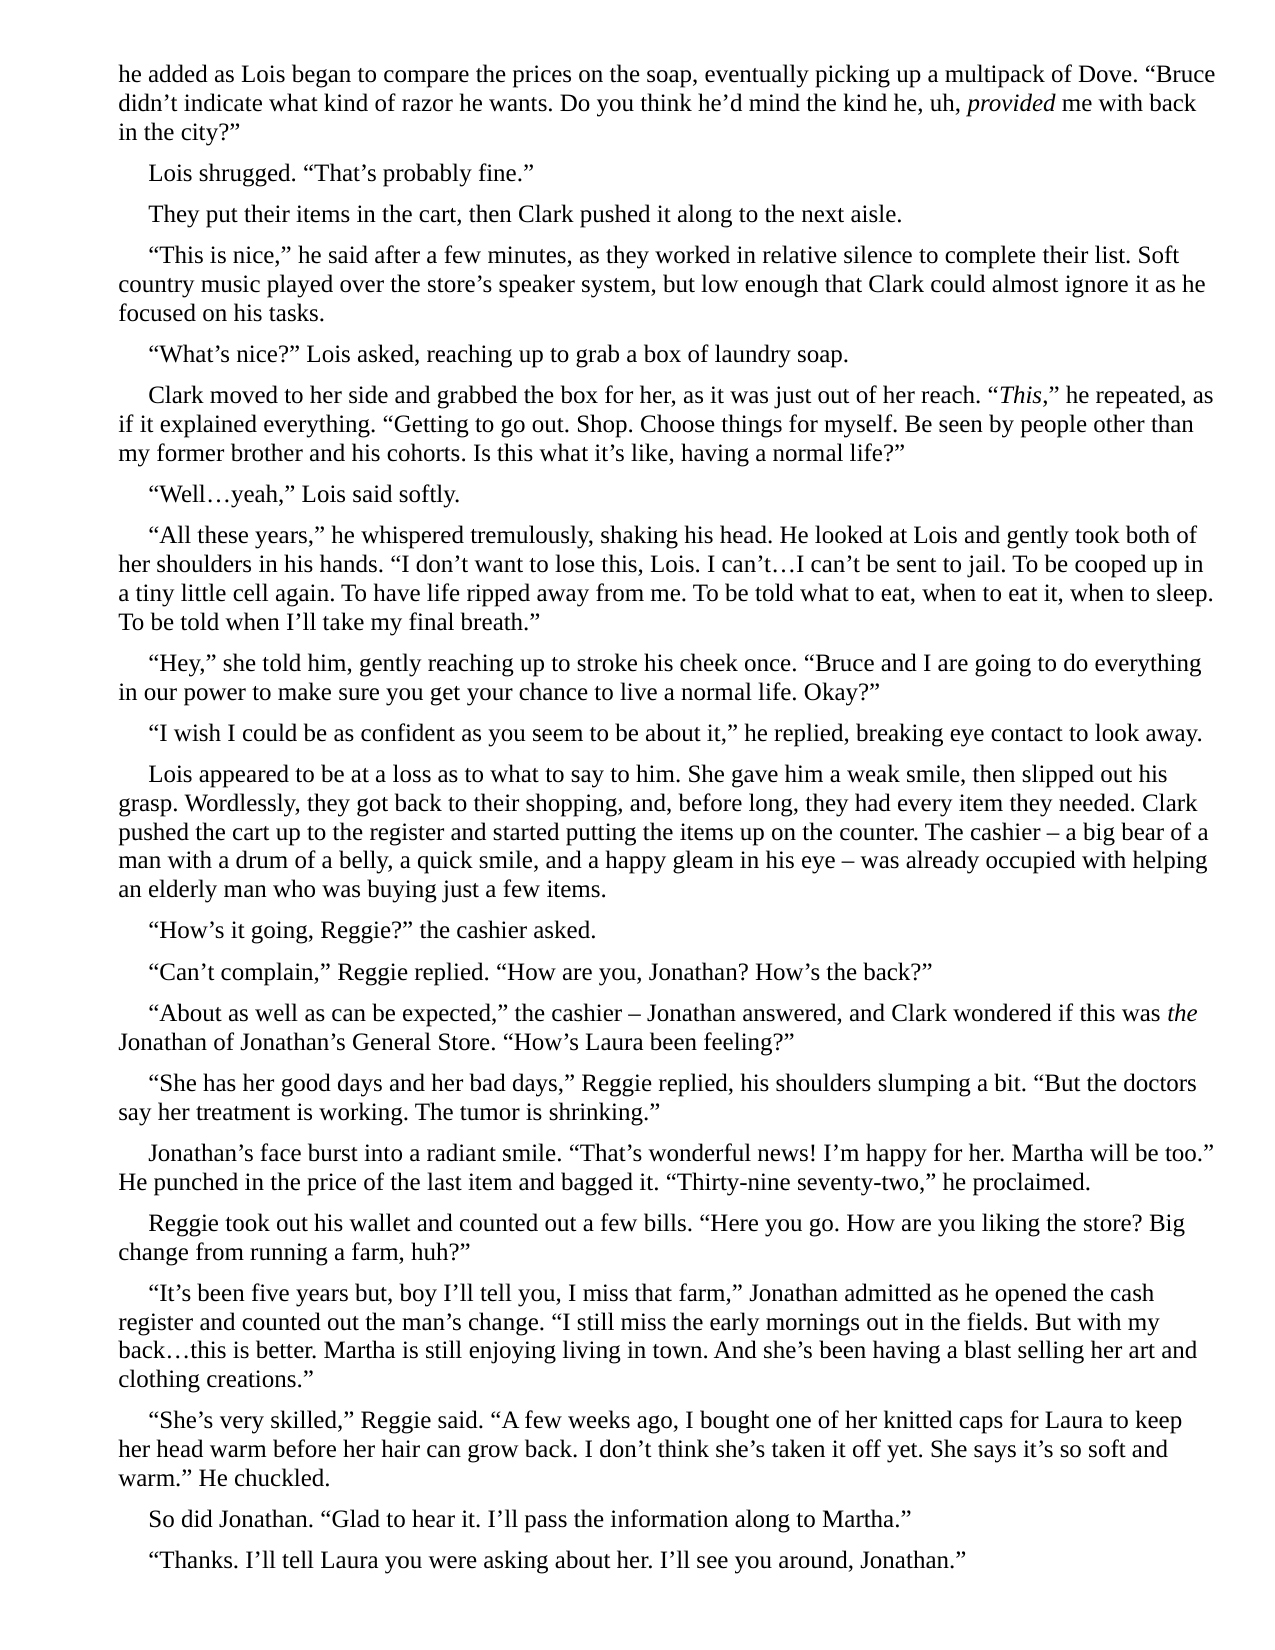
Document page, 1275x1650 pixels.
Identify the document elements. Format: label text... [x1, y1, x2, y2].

text “How’s it going, Reggie?” the cashier asked. [118, 915, 1216, 944]
text “All these years,” he whispered tremulously, shaking his head. He looked at Lois and gently took both of her shoulders in his hands. “I don’t want to lose this, Lois. I can’t…I can’t be sent to jail. To be cooped up in a tiny little cell again. To have life ripped away from me. To be told what to eat, when to eat it, when to sleep. To be told when I’ll take my final breath.” [118, 520, 1216, 635]
text “What’s nice?” Lois asked, reaching up to grab a box of laundry soap. [118, 339, 1216, 368]
text “Can’t complain,” Reggie replied. “How are you, Jonathan? How’s the back?” [118, 957, 1216, 985]
text “Thanks. I’ll tell Laura you were asking about her. I’ll see you around, Jonathan.” [118, 1545, 1216, 1574]
text “I wish I could be as confident as you seem to be about it,” he replied, breaking eye contact to look away. [118, 718, 1216, 747]
text “She’s very skilled,” Reggie said. “A few weeks ago, I bought one of her knitted caps for Laura to keep her head warm before her hair can grow back. I don’t think she’s taken it off yet. She says it’s so soft and warm.” He chuckled. [118, 1405, 1216, 1492]
text “Hey,” she told him, gently reaching up to stroke his cheek once. “Bruce and I are going to do everything in our power to make sure you get your chance to live a normal life. Okay?” [118, 648, 1216, 705]
text Clark moved to her side and grabbed the box for her, as it was just out of her reach. “This,” he repeated, as if it explained everything. “Getting to go out. Shop. Choose things for myself. Be seen by people other than my former brother and his cohorts. Is this what it’s like, having a normal life?” [118, 380, 1216, 467]
text “It’s been five years but, boy I’ll tell you, I miss that farm,” Jonathan admitted as he opened the cash register and counted out the man’s change. “I still miss the early mornings out in the fields. But with my back…this is better. Martha is still enjoying living in town. And she’s been having a blast selling her art and clothing creations.” [118, 1278, 1216, 1393]
text he added as Lois began to compare the prices on the soap, eventually picking up a multipack of Dove. “Bruce didn’t indicate what kind of razor he wants. Do you think he’d mind the kind he, uh, provided me with back in the city?” [118, 59, 1216, 145]
text They put their items in the cart, then Clark pushed it along to the next aisle. [118, 199, 1216, 228]
text “About as well as can be expected,” the cashier – Jonathan answered, and Clark wondered if this was the Jonathan of Jonathan’s General Store. “How’s Laura been feeling?” [118, 998, 1216, 1055]
text “Well…yeah,” Lois said softly. [118, 479, 1216, 508]
text Lois shrugged. “That’s probably fine.” [118, 158, 1216, 187]
text So did Jonathan. “Glad to hear it. I’ll pass the information along to Martha.” [118, 1504, 1216, 1533]
text Jonathan’s face burst into a radiant smile. “That’s wonderful news! I’m happy for her. Martha will be too.” He punched in the price of the last item and bagged it. “Thirty-nine seventy-two,” he proclaimed. [118, 1138, 1216, 1195]
text Lois appeared to be at a loss as to what to say to him. She gave him a weak smile, then slipped out his grasp. Wordlessly, they got back to their shopping, and, before long, they had every item they needed. Clark pushed the cart up to the register and started putting the items up on the counter. The cashier – a big bear of a man with a drum of a belly, a quick smile, and a happy gleam in his eye – was already occupied with helping an elderly man who was buying just a few items. [118, 759, 1216, 903]
text Reggie took out his wallet and counted out a few bills. “Here you go. How are you liking the store? Big change from running a farm, huh?” [118, 1208, 1216, 1265]
text “She has her good days and her bad days,” Reggie replied, his shoulders slumping a bit. “But the doctors say her treatment is working. The tumor is shrinking.” [118, 1068, 1216, 1125]
text “This is nice,” he said after a few minutes, as they worked in relative silence to complete their list. Soft country music played over the store’s speaker system, but low enough that Clark could almost ignore it as he focused on his tasks. [118, 240, 1216, 327]
